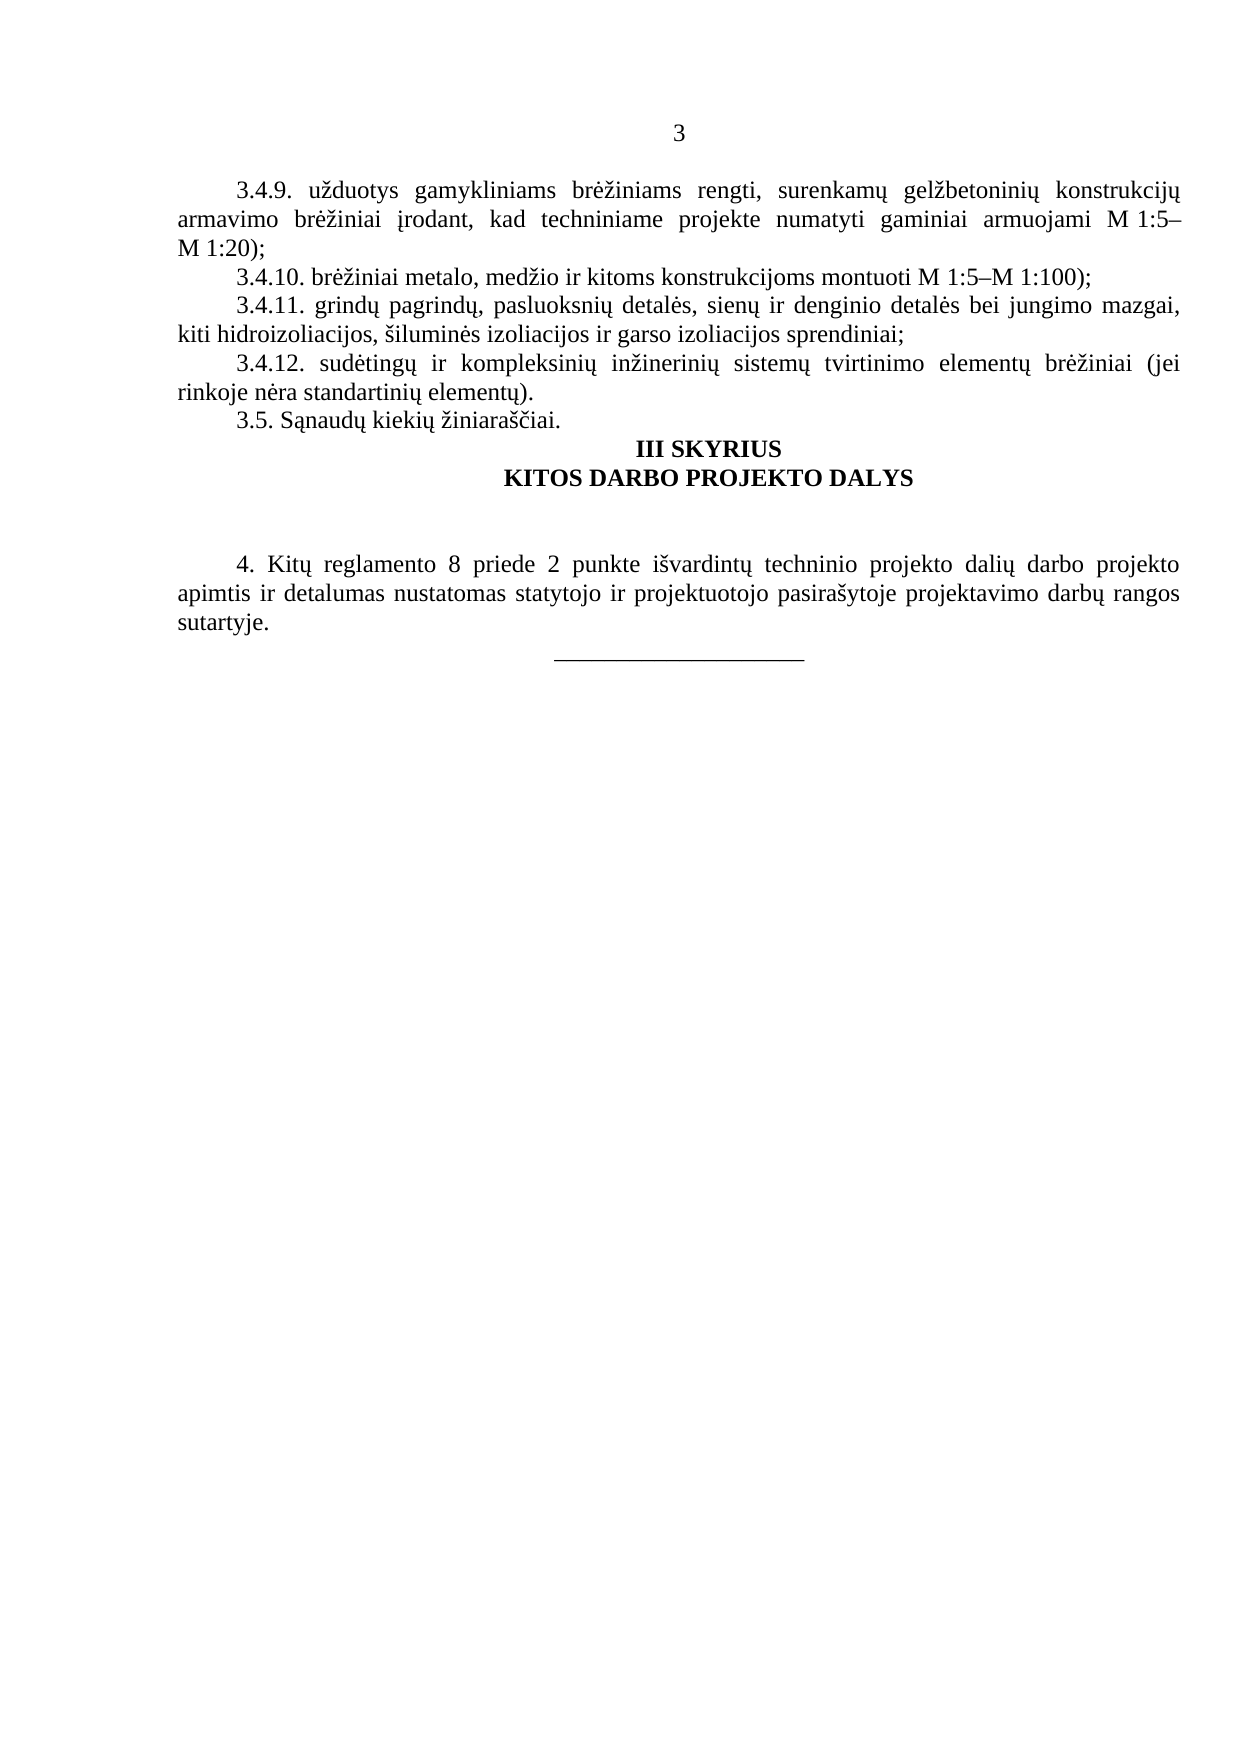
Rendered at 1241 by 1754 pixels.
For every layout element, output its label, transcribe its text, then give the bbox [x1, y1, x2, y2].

text 3.5. Sąnaudų kiekių žiniaraščiai. [177, 406, 1181, 434]
text ____________________ [177, 636, 1181, 664]
text 4. Kitų reglamento 8 priede 2 punkte išvardintų techninio projekto dalių darbo projekto apimtis ir detalumas nustatomas statytojo ir projektuotojo pasirašytoje projektavimo darbų rangos sutartyje. [177, 549, 1181, 636]
text KITOS DARBO PROJEKTO DALYS [177, 463, 1181, 492]
text 3.4.11. grindų pagrindų, pasluoksnių detalės, sienų ir denginio detalės bei jungimo mazgai, kiti hidroizoliacijos, šiluminės izoliacijos ir garso izoliacijos sprendiniai; [177, 291, 1181, 348]
text III SKYRIUS [177, 434, 1181, 463]
text 3.4.12. sudėtingų ir kompleksinių inžinerinių sistemų tvirtinimo elementų brėžiniai (jei rinkoje nėra standartinių elementų). [177, 348, 1181, 406]
text 3.4.9. užduotys gamykliniams brėžiniams rengti, surenkamų gelžbetoninių konstrukcijų armavimo brėžiniai įrodant, kad techniniame projekte numatyti gaminiai armuojami M 1:5–M 1:20); [177, 176, 1181, 262]
text 3.4.10. brėžiniai metalo, medžio ir kitoms konstrukcijoms montuoti M 1:5–M 1:100); [177, 262, 1181, 291]
